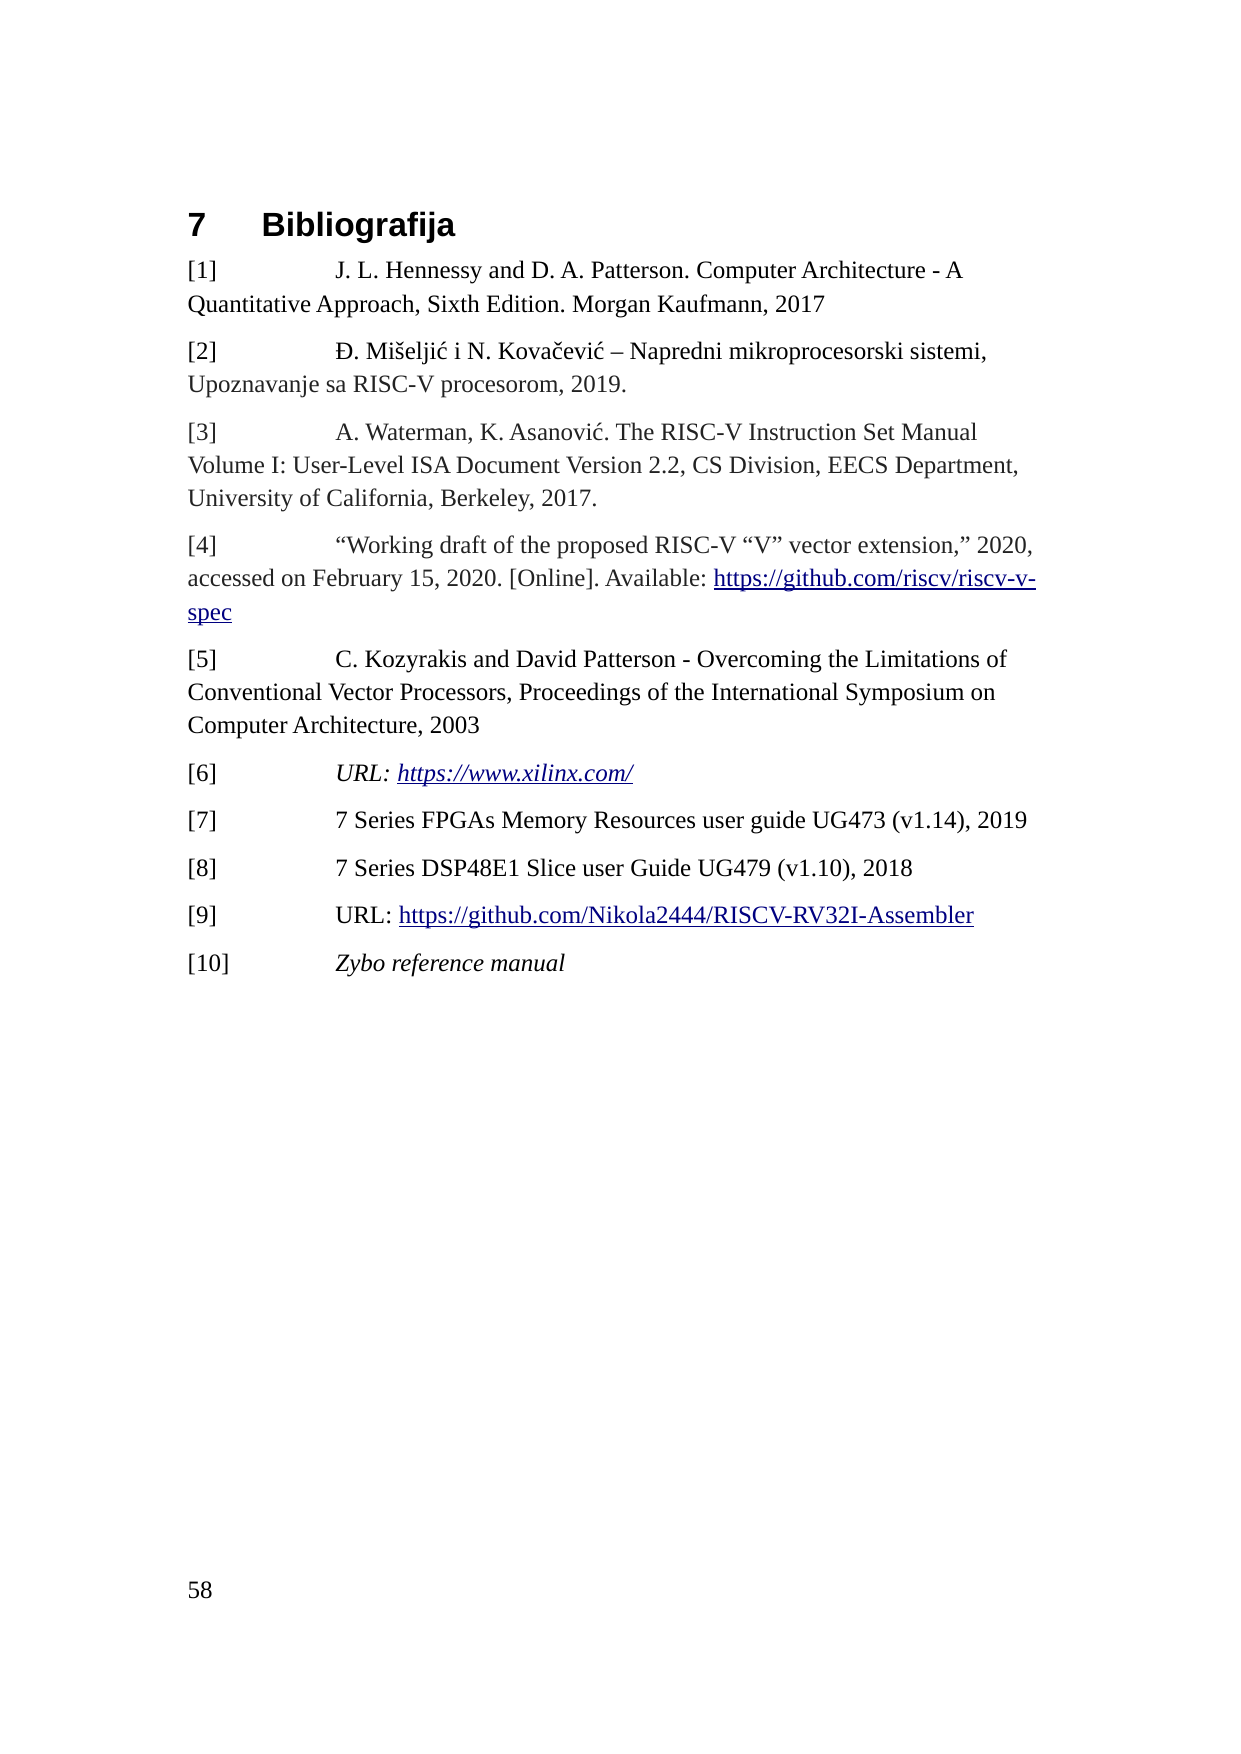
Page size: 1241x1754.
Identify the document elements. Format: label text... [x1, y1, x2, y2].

text [10] Zybo reference manual [187, 948, 1053, 977]
text [2] Đ. Mišeljić i N. Kovačević – Napredni mikroprocesorski sistemi, Upoznavanje sa RISC-V procesorom, 2019. [187, 336, 1053, 398]
text [5] C. Kozyrakis and David Patterson - Overcoming the Limitations of Conventional Vector Processors, Proceedings of the International Symposium on Computer Architecture, 2003 [187, 644, 1053, 739]
subtitle Bibliografija [187, 204, 1053, 243]
text [3] A. Waterman, K. Asanović. The RISC-V Instruction Set Manual Volume I: User-Level ISA Document Version 2.2, CS Division, EECS Department, University of California, Berkeley, 2017. [187, 417, 1053, 512]
text [9] URL: https://github.com/Nikola2444/RISCV-RV32I-Assembler [187, 901, 1053, 929]
text [1] J. L. Hennessy and D. A. Patterson. Computer Architecture - A Quantitative Approach, Sixth Edition. Morgan Kaufmann, 2017 [187, 256, 1053, 317]
text [8] 7 Series DSP48E1 Slice user Guide UG479 (v1.10), 2018 [187, 853, 1053, 882]
text [4] “Working draft of the proposed RISC-V “V” vector extension,” 2020, accessed on February 15, 2020. [Online]. Available: https://github.com/riscv/riscv-v-spec [187, 531, 1053, 625]
text [7] 7 Series FPGAs Memory Resources user guide UG473 (v1.14), 2019 [187, 805, 1053, 834]
text [6] URL: https://www.xilinx.com/ [187, 758, 1053, 787]
